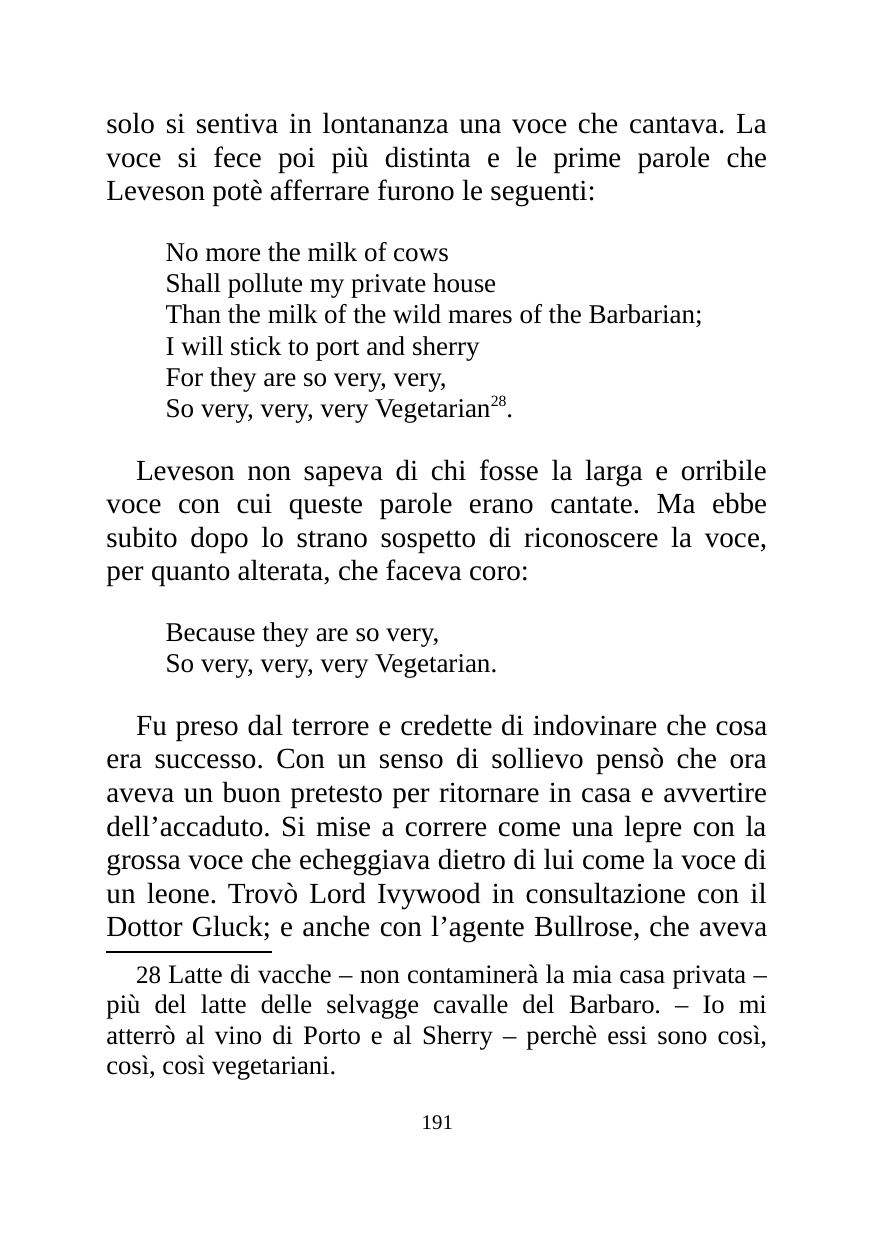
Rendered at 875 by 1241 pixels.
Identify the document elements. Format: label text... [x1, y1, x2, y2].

text Fu preso dal terrore e credette di indovinare che cosa era successo. Con un senso di sollievo pensò che ora aveva un buon pretesto per ritornare in casa e avvertire dell’accaduto. Si mise a correre come una lepre con la grossa voce che echeggiava dietro di lui come la voce di un leone. Trovò Lord Ivywood in consultazione con il Dottor Gluck; e anche con l’agente Bullrose, che aveva [106, 708, 768, 943]
text solo si sentiva in lontananza una voce che cantava. La voce si fece poi più distinta e le prime parole che Leveson potè afferrare furono le seguenti: [106, 106, 768, 207]
text Leveson non sapeva di chi fosse la larga e orribile voce con cui queste parole erano cantate. Ma ebbe subito dopo lo strano sospetto di riconoscere la voce, per quanto alterata, che faceva coro: [106, 453, 768, 587]
text No more the milk of cows Shall pollute my private house Than the milk of the wild mares of the Barbarian; I will stick to port and sherry For they are so very, very, So very, very, very Vegetarian. [165, 236, 768, 423]
text Latte di vacche – non contaminerà la mia casa privata – più del latte delle selvagge cavalle del Barbaro. – Io mi atterrò al vino di Porto e al Sherry – perchè essi sono così, così, così vegetariani. [106, 958, 768, 1080]
text Because they are so very, So very, very, very Vegetarian. [165, 616, 768, 679]
